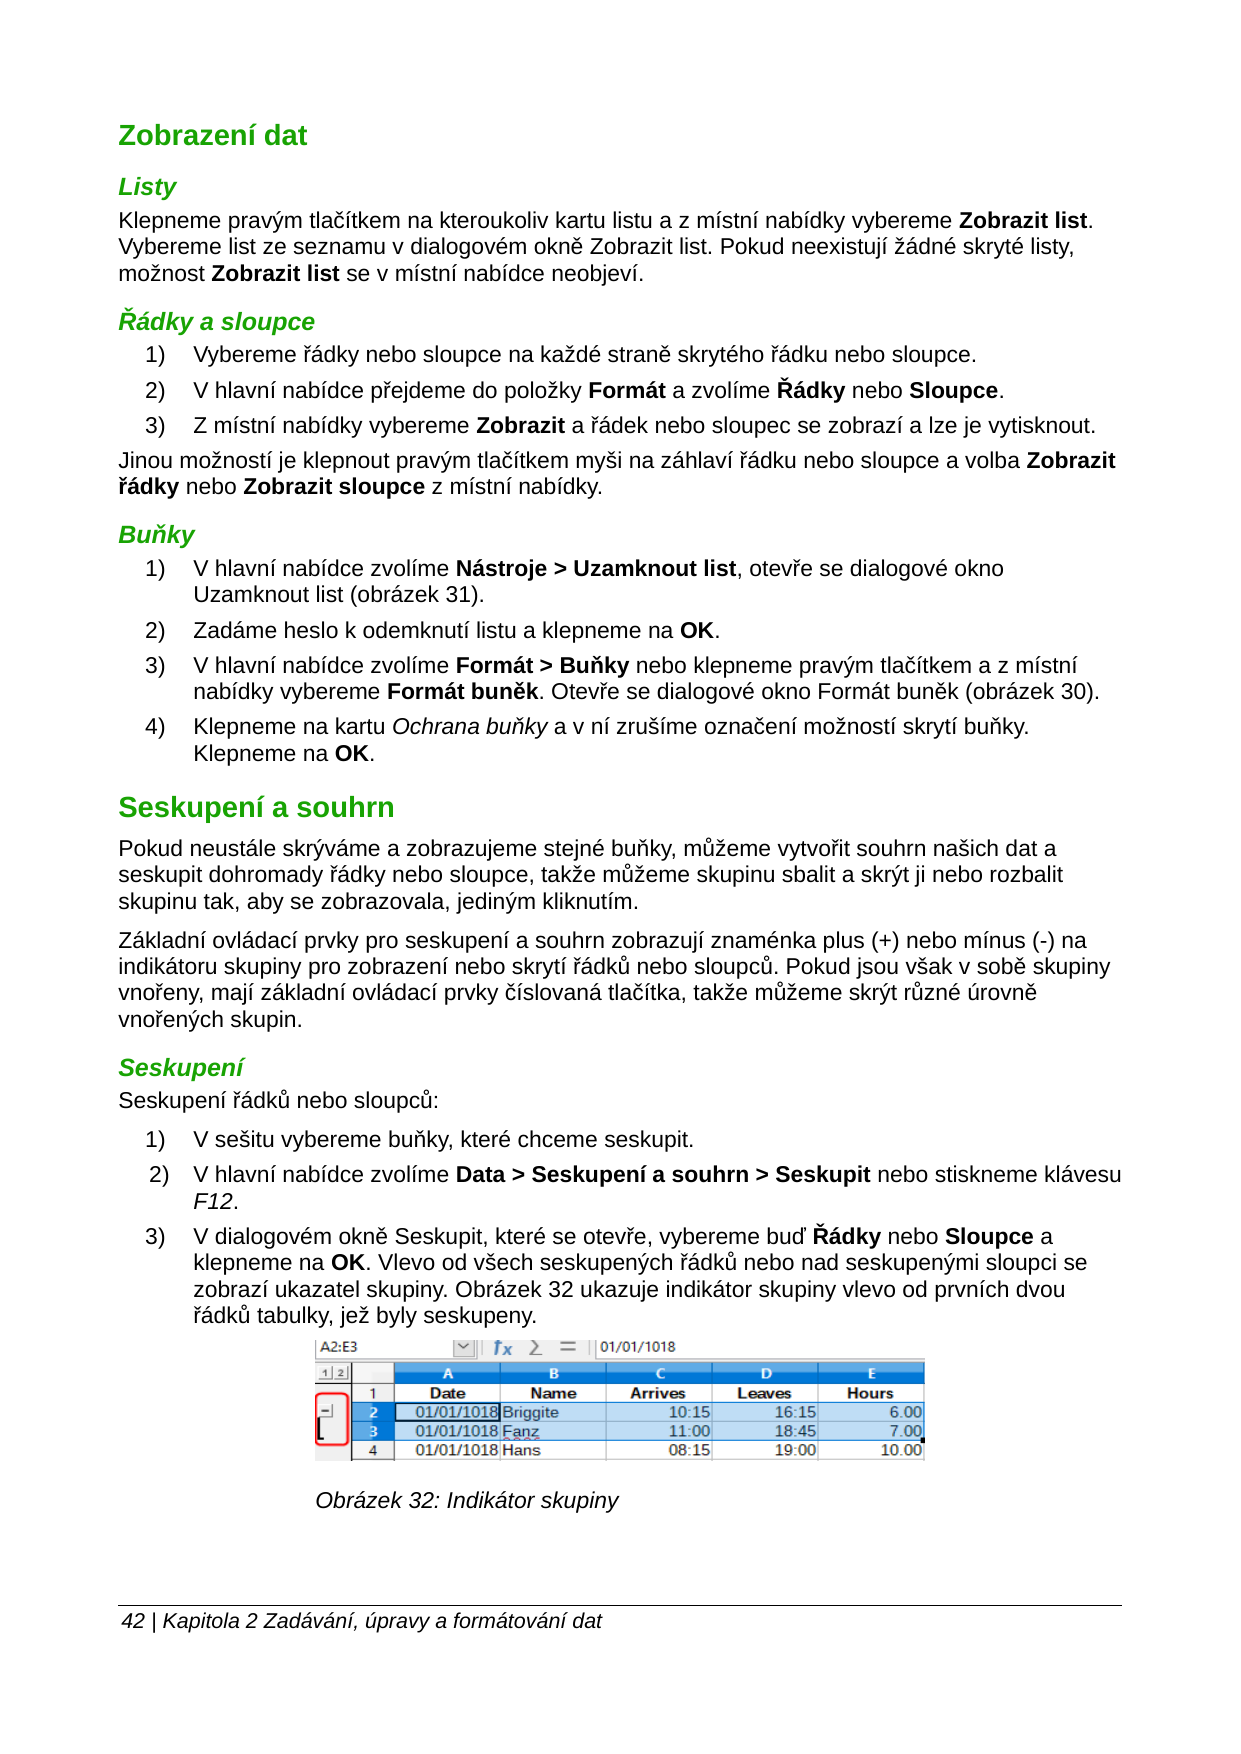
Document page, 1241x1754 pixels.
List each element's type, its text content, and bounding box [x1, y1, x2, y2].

list Klepneme na kartu Ochrana buňky a v ní zrušíme označení možností skrytí buňky. Klepneme na OK. [165, 713, 1122, 766]
list Z místní nabídky vybereme Zobrazit a řádek nebo sloupec se zobrazí a lze je vytisknout. [165, 412, 1122, 438]
list V sešitu vybereme buňky, které chceme seskupit. [165, 1126, 1122, 1152]
list Zadáme heslo k odemknutí listu a klepneme na OK. [165, 617, 1122, 643]
list Vybereme řádky nebo sloupce na každé straně skrytého řádku nebo sloupce. [165, 341, 1122, 368]
subtitle Seskupení a souhrn [118, 790, 1122, 823]
subtitle Zobrazení dat [118, 118, 1122, 152]
text Základní ovládací prvky pro seskupení a souhrn zobrazují znaménka plus (+) nebo mínus (-) na indikátoru skupiny pro zobrazení nebo skrytí řádků nebo sloupců. Pokud jsou však v sobě skupiny vnořeny, mají základní ovládací prvky číslovaná tlačítka, takže můžeme skrýt různé úrovně vnořených skupin. [118, 927, 1122, 1032]
list V hlavní nabídce zvolíme Formát > Buňky nebo klepneme pravým tlačítkem a z místní nabídky vybereme Formát buněk. Otevře se dialogové okno Formát buněk (obrázek 30). [165, 652, 1122, 704]
text Pokud neustále skrýváme a zobrazujeme stejné buňky, můžeme vytvořit souhrn našich dat a seskupit dohromady řádky nebo sloupce, takže můžeme skupinu sbalit a skrýt ji nebo rozbalit skupinu tak, aby se zobrazovala, jediným kliknutím. [118, 835, 1122, 914]
picture [315, 1340, 925, 1461]
list V hlavní nabídce přejdeme do položky Formát a zvolíme Řádky nebo Sloupce. [165, 377, 1122, 403]
subtitle Řádky a sloupce [118, 307, 1122, 335]
list V dialogovém okně Seskupit, které se otevře, vybereme buď Řádky nebo Sloupce a klepneme na OK. Vlevo od všech seskupených řádků nebo nad seskupenými sloupci se zobrazí ukazatel skupiny. Obrázek 32 ukazuje indikátor skupiny vlevo od prvních dvou řádků tabulky, jež byly seskupeny. [165, 1223, 1122, 1328]
text Klepneme pravým tlačítkem na kteroukoliv kartu listu a z místní nabídky vybereme Zobrazit list. Vybereme list ze seznamu v dialogovém okně Zobrazit list. Pokud neexistují žádné skryté listy, možnost Zobrazit list se v místní nabídce neobjeví. [118, 207, 1122, 286]
list V hlavní nabídce zvolíme Nástroje > Uzamknout list, otevře se dialogové okno Uzamknout list (obrázek 31). [165, 555, 1122, 608]
text Obrázek 32: Indikátor skupiny [315, 1461, 925, 1513]
subtitle Listy [118, 172, 1122, 201]
text Jinou možností je klepnout pravým tlačítkem myši na záhlaví řádku nebo sloupce a volba Zobrazit řádky nebo Zobrazit sloupce z místní nabídky. [118, 447, 1122, 500]
subtitle Seskupení [118, 1053, 1122, 1081]
list V hlavní nabídce zvolíme Data > Seskupení a souhrn > Seskupit nebo stiskneme klávesu F12. [169, 1161, 1122, 1214]
subtitle Buňky [118, 520, 1122, 549]
text Seskupení řádků nebo sloupců: [118, 1087, 1122, 1114]
